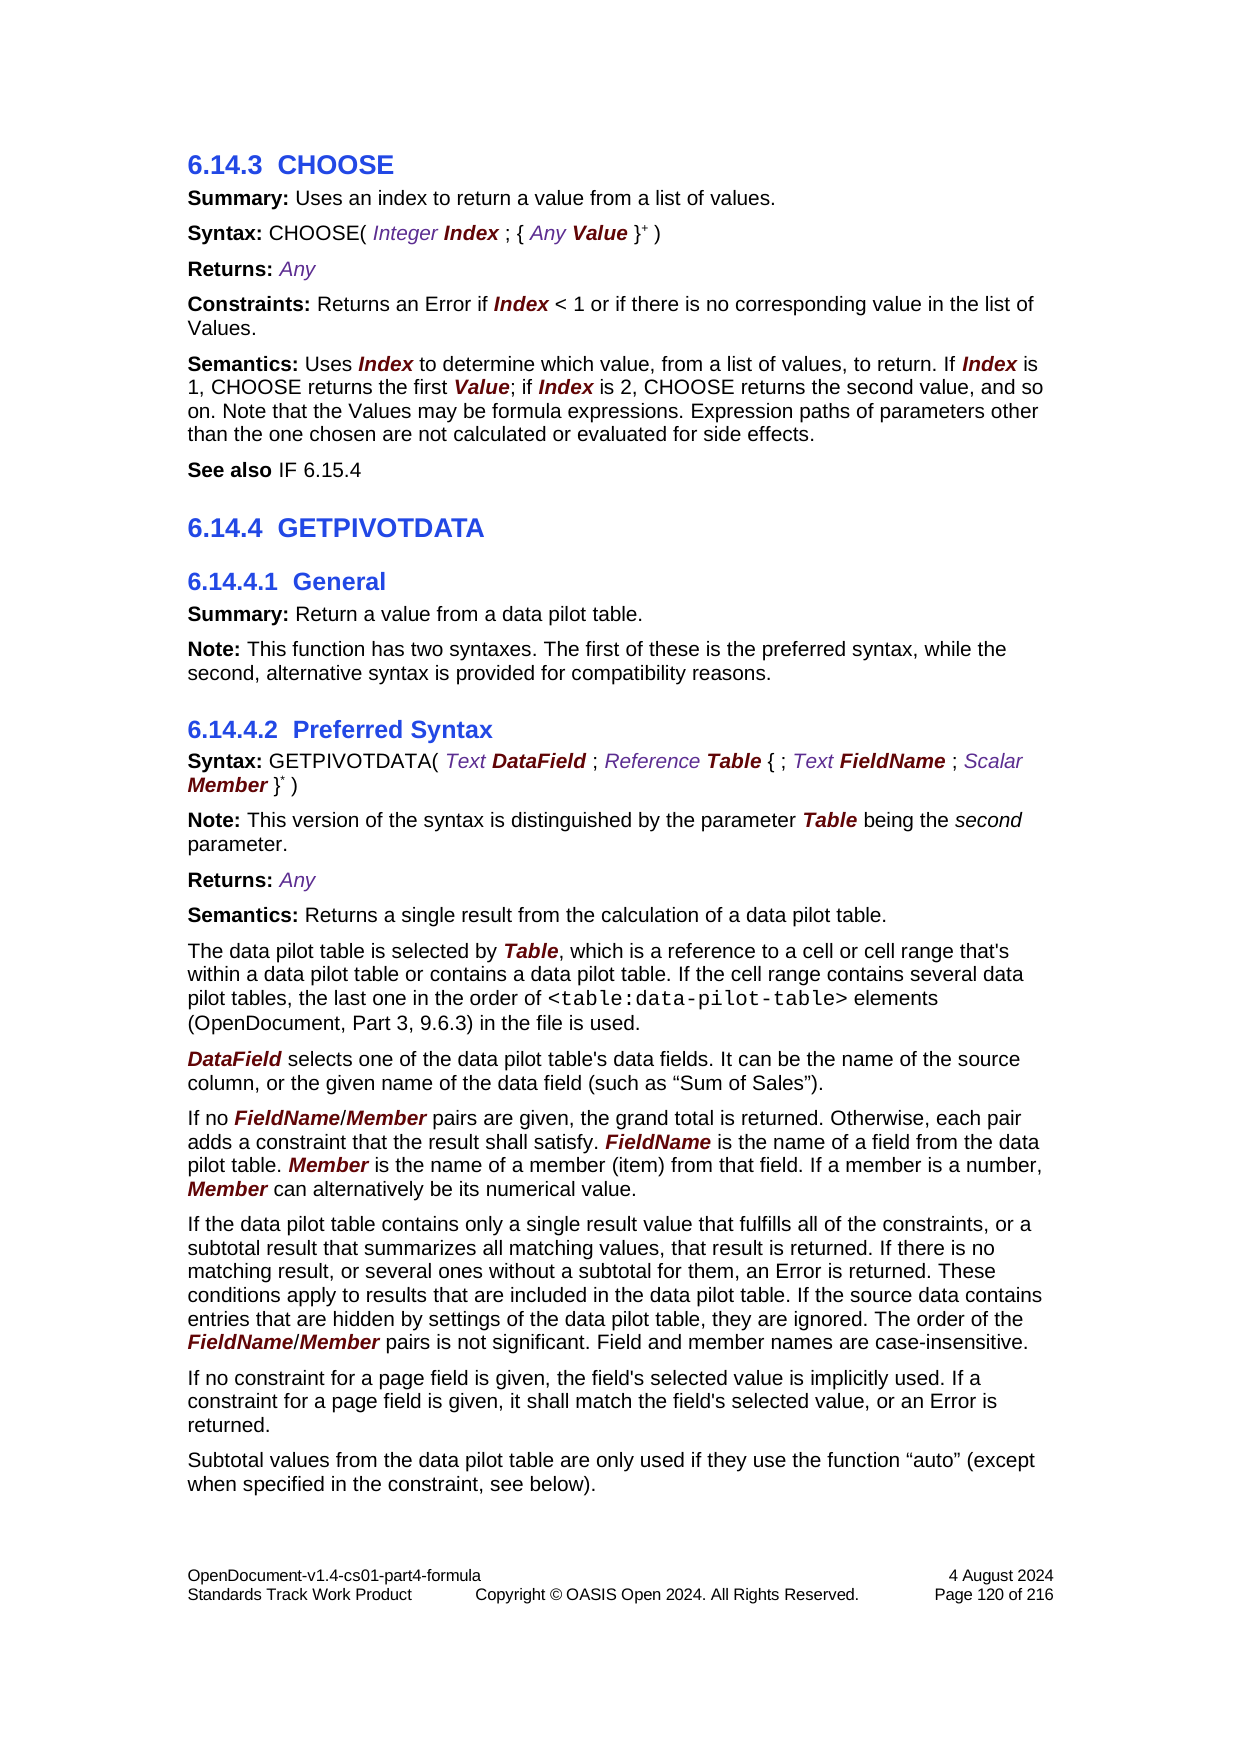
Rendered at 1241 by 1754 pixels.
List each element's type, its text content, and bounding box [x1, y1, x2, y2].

text DataField selects one of the data pilot table's data fields. It can be the name of the source column, or the given name of the data field (such as “Sum of Sales”). [187, 1047, 1053, 1094]
text The data pilot table is selected by Table, which is a reference to a cell or cell range that's within a data pilot table or contains a data pilot table. If the cell range contains several data pilot tables, the last one in the order of <table:data-pilot-table> elements (OpenDocument, Part 3, 9.6.3) in the file is used. [187, 939, 1053, 1035]
text Returns: Any [187, 868, 1053, 892]
subtitle CHOOSE [187, 150, 1053, 180]
text Syntax: GETPIVOTDATA( Text DataField ; Reference Table { ; Text FieldName ; Scalar Member }* ) [187, 750, 1053, 797]
text If the data pilot table contains only a single result value that fulfills all of the constraints, or a subtotal result that summarizes all matching values, that result is returned. If there is no matching result, or several ones without a subtotal for them, an Error is returned. These conditions apply to results that are included in the data pilot table. If the source data contains entries that are hidden by settings of the data pilot table, they are ignored. The order of the FieldName/Member pairs is not significant. Field and member names are case-insensitive. [187, 1213, 1053, 1354]
subtitle Preferred Syntax [187, 716, 1053, 744]
text If no FieldName/Member pairs are given, the grand total is returned. Otherwise, each pair adds a constraint that the result shall satisfy. FieldName is the name of a field from the data pilot table. Member is the name of a member (item) from that field. If a member is a number, Member can alternatively be its numerical value. [187, 1107, 1053, 1201]
text See also IF 6.15.4 [187, 458, 1053, 482]
text Semantics: Uses Index to determine which value, from a list of values, to return. If Index is 1, CHOOSE returns the first Value; if Index is 2, CHOOSE returns the second value, and so on. Note that the Values may be formula expressions. Expression paths of parameters other than the one chosen are not calculated or evaluated for side effects. [187, 352, 1053, 446]
text Note: This version of the syntax is distinguished by the parameter Table being the second parameter. [187, 809, 1053, 856]
text Note: This function has two syntaxes. The first of these is the preferred syntax, while the second, alternative syntax is provided for compatibility reasons. [187, 638, 1053, 685]
subtitle General [187, 568, 1053, 596]
text Syntax: CHOOSE( Integer Index ; { Any Value }+ ) [187, 222, 1053, 245]
text Returns: Any [187, 257, 1053, 281]
text Summary: Uses an index to return a value from a list of values. [187, 186, 1053, 209]
subtitle GETPIVOTDATA [187, 513, 1053, 543]
text If no constraint for a page field is given, the field's selected value is implicitly used. If a constraint for a page field is given, it shall match the field's selected value, or an Error is returned. [187, 1366, 1053, 1437]
text Semantics: Returns a single result from the calculation of a data pilot table. [187, 904, 1053, 927]
text Summary: Return a value from a data pilot table. [187, 602, 1053, 626]
text Constraints: Returns an Error if Index < 1 or if there is no corresponding value in the list of Values. [187, 293, 1053, 340]
text Subtotal values from the data pilot table are only used if they use the function “auto” (except when specified in the constraint, see below). [187, 1449, 1053, 1496]
